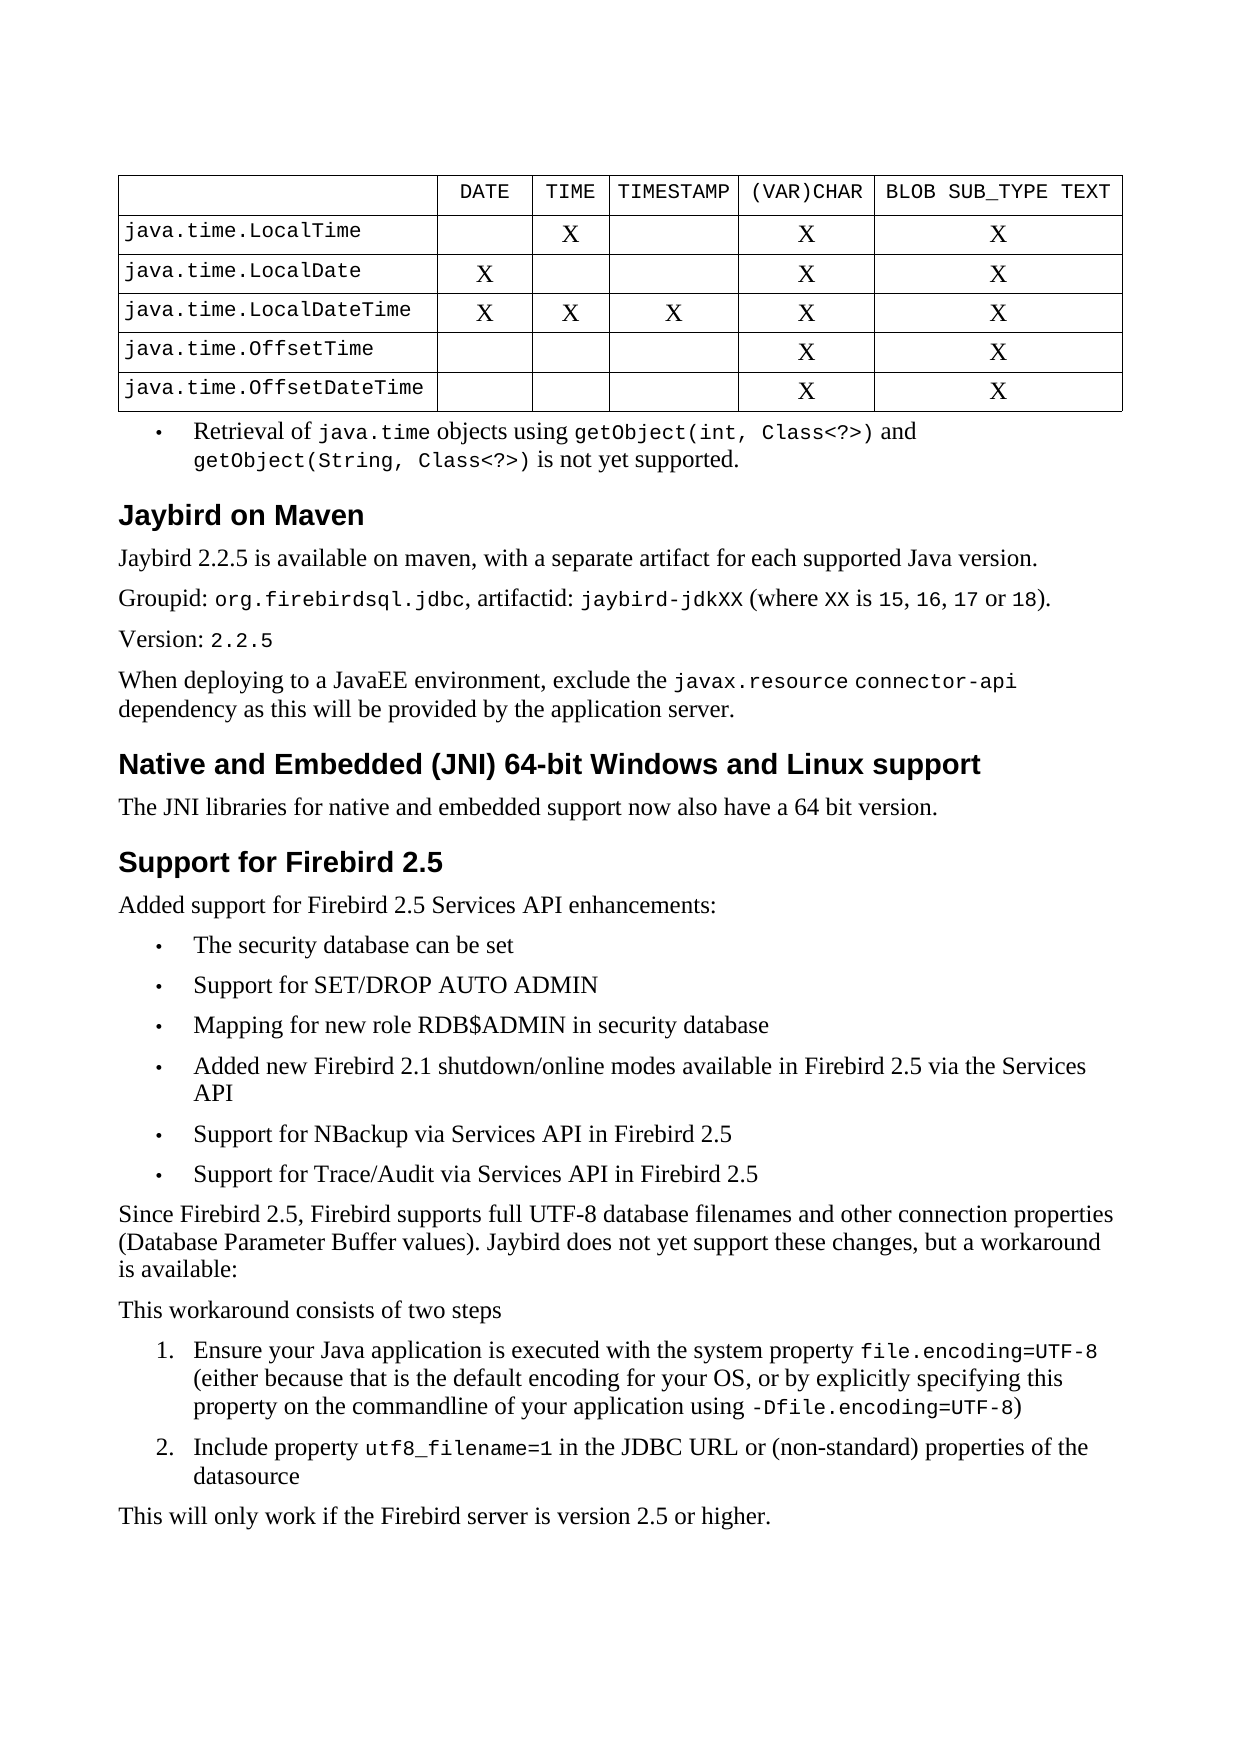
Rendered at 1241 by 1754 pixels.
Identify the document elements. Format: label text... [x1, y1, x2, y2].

table_header [119, 176, 437, 215]
table_cell X [739, 294, 874, 332]
text Groupid: org.firebirdsql.jdbc, artifactid: jaybird-jdkXX (where XX is 15, 16, 17 or 18). [118, 584, 1122, 613]
text This will only work if the Firebird server is version 2.5 or higher. [118, 1502, 1122, 1530]
list Ensure your Java application is executed with the system property file.encoding=UTF-8 (either because that is the default encoding for your OS, or by explicitly specifying this property on the commandline of your application using -Dfile.encoding=UTF-8) [156, 1336, 1122, 1421]
text Added support for Firebird 2.5 Services API enhancements: [118, 891, 1122, 919]
table_cell X [610, 294, 738, 332]
list Support for SET/DROP AUTO ADMIN [156, 971, 1122, 999]
table_cell [610, 255, 738, 293]
subtitle Support for Firebird 2.5 [118, 846, 1122, 878]
text Jaybird 2.2.5 is available on maven, with a separate artifact for each supported Java version. [118, 544, 1122, 572]
table_cell java.time.LocalDateTime [119, 294, 437, 332]
table_cell X [438, 255, 532, 293]
table_cell java.time.OffsetDateTime [119, 373, 437, 411]
table_cell X [739, 255, 874, 293]
list Retrieval of java.time objects using getObject(int, Class<?>) and getObject(String, Class<?>) is not yet supported. [156, 417, 1122, 474]
table_cell X [875, 373, 1122, 411]
table_cell [610, 373, 738, 411]
table_cell X [739, 373, 874, 411]
table_cell java.time.OffsetTime [119, 333, 437, 372]
table_header (VAR)CHAR [739, 176, 874, 215]
text The JNI libraries for native and embedded support now also have a 64 bit version. [118, 793, 1122, 821]
table_cell [533, 255, 609, 293]
table_cell [610, 216, 738, 254]
table_cell [438, 373, 532, 411]
table_cell X [875, 333, 1122, 372]
table_cell X [875, 294, 1122, 332]
text This workaround consists of two steps [118, 1296, 1122, 1323]
list Support for NBackup via Services API in Firebird 2.5 [156, 1120, 1122, 1147]
table_cell X [438, 294, 532, 332]
table_cell [438, 333, 532, 372]
table_cell [438, 216, 532, 254]
list The security database can be set [156, 931, 1122, 959]
table_cell X [533, 216, 609, 254]
table_cell X [875, 216, 1122, 254]
table_cell X [739, 333, 874, 372]
table_header TIME [533, 176, 609, 215]
table_cell X [739, 216, 874, 254]
subtitle Native and Embedded (JNI) 64-bit Windows and Linux support [118, 748, 1122, 781]
table_cell [610, 333, 738, 372]
table_cell X [875, 255, 1122, 293]
table_cell java.time.LocalTime [119, 216, 437, 254]
subtitle Jaybird on Maven [118, 499, 1122, 532]
list Support for Trace/Audit via Services API in Firebird 2.5 [156, 1160, 1122, 1188]
text Version: 2.2.5 [118, 626, 1122, 654]
table_cell java.time.LocalDate [119, 255, 437, 293]
list Added new Firebird 2.1 shutdown/online modes available in Firebird 2.5 via the Services API [156, 1052, 1122, 1107]
table_cell X [533, 294, 609, 332]
table_header BLOB SUB_TYPE TEXT [875, 176, 1122, 215]
table_header DATE [438, 176, 532, 215]
table_cell [533, 333, 609, 372]
text When deploying to a JavaEE environment, exclude the javax.resource connector-api dependency as this will be provided by the application server. [118, 667, 1122, 723]
table_cell [533, 373, 609, 411]
table_header TIMESTAMP [610, 176, 738, 215]
list Mapping for new role RDB$ADMIN in security database [156, 1012, 1122, 1039]
text Since Firebird 2.5, Firebird supports full UTF-8 database filenames and other connection properties (Database Parameter Buffer values). Jaybird does not yet support these changes, but a workaround is available: [118, 1200, 1122, 1283]
list Include property utf8_filename=1 in the JDBC URL or (non-standard) properties of the datasource [156, 1433, 1122, 1489]
